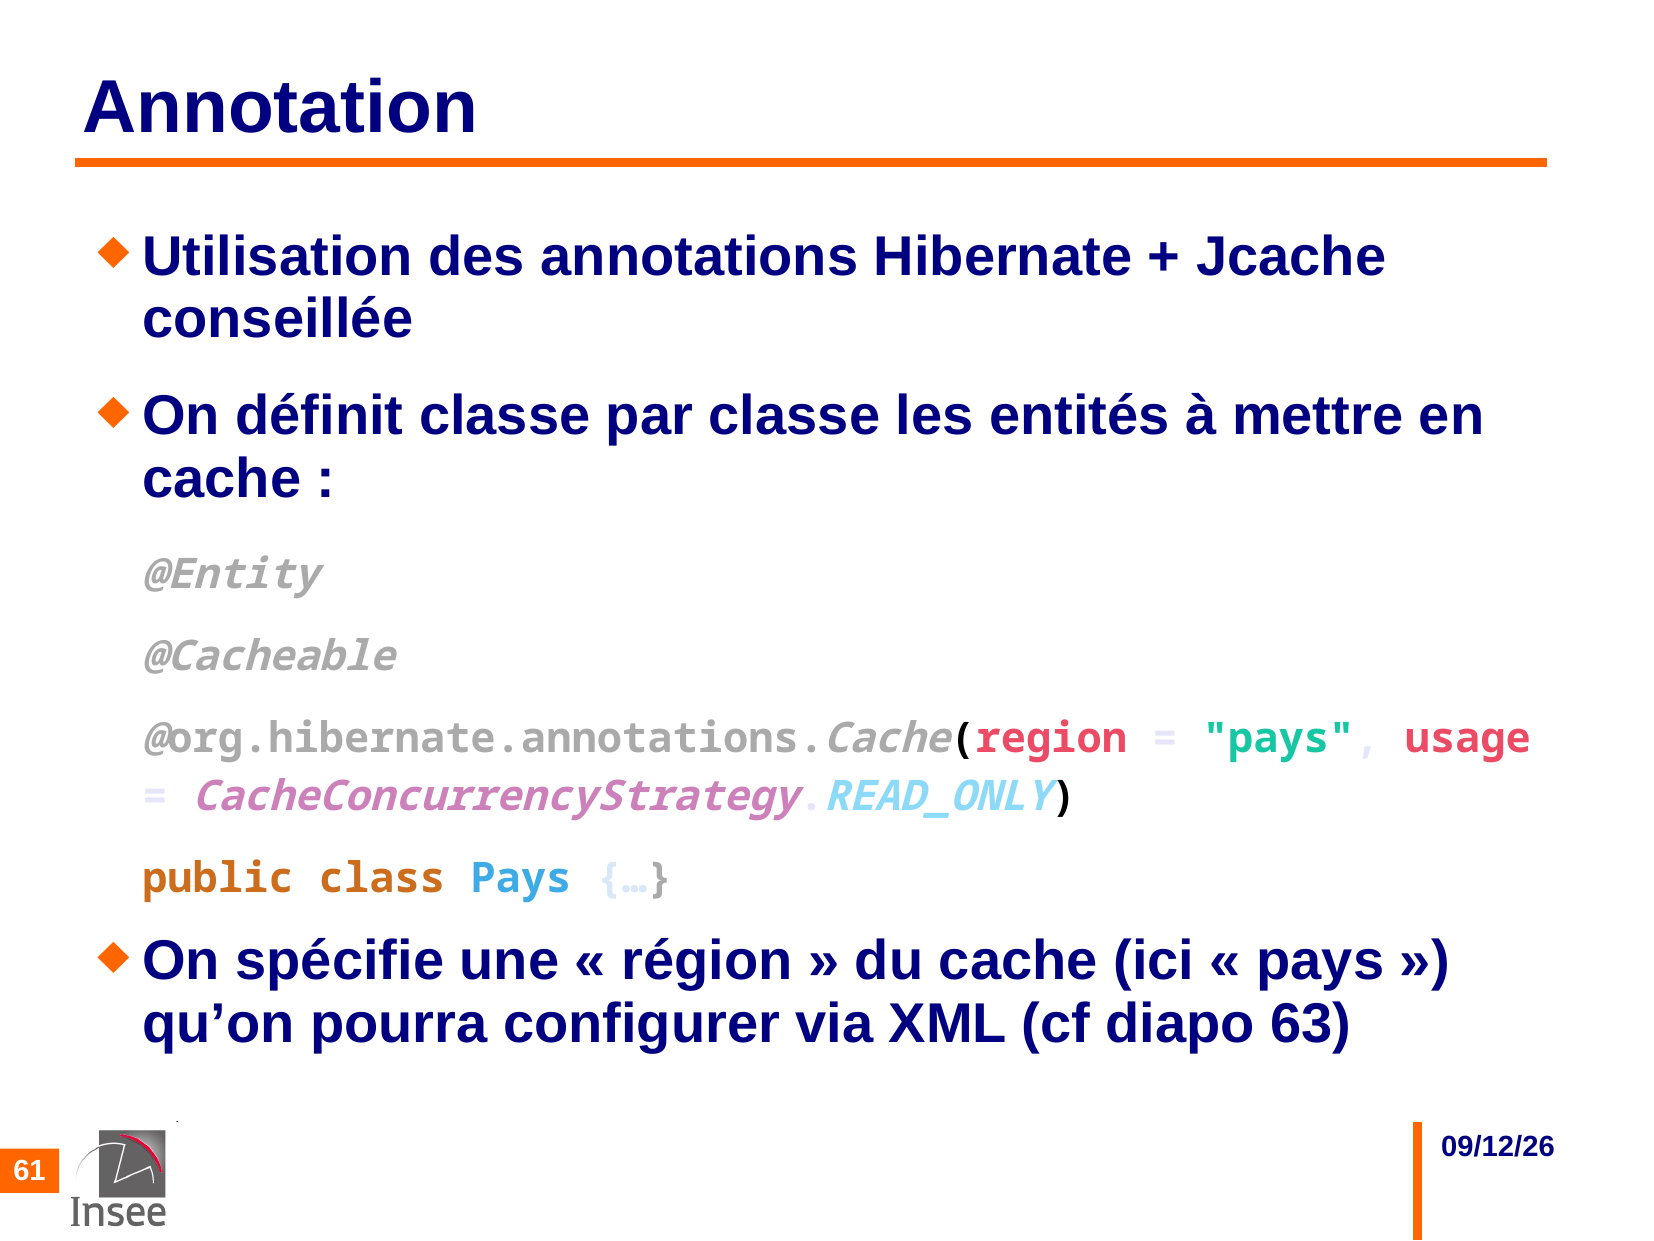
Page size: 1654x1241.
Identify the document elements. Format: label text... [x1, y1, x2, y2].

title Annotation [82, 49, 1619, 163]
list Utilisation des annotations Hibernate + Jcache conseillée On définit classe par classe les entités à mettre en cache : @Entity @Cacheable @org.hibernate.annotations.Cache(region = "pays", usage = CacheConcurrencyStrategy.READ_ONLY) public class Pays {…} On spécifie une « région » du cache (ici « pays ») qu’on pourra configurer via XML (cf diapo 63) [82, 224, 1571, 1063]
picture [62, 1121, 178, 1241]
